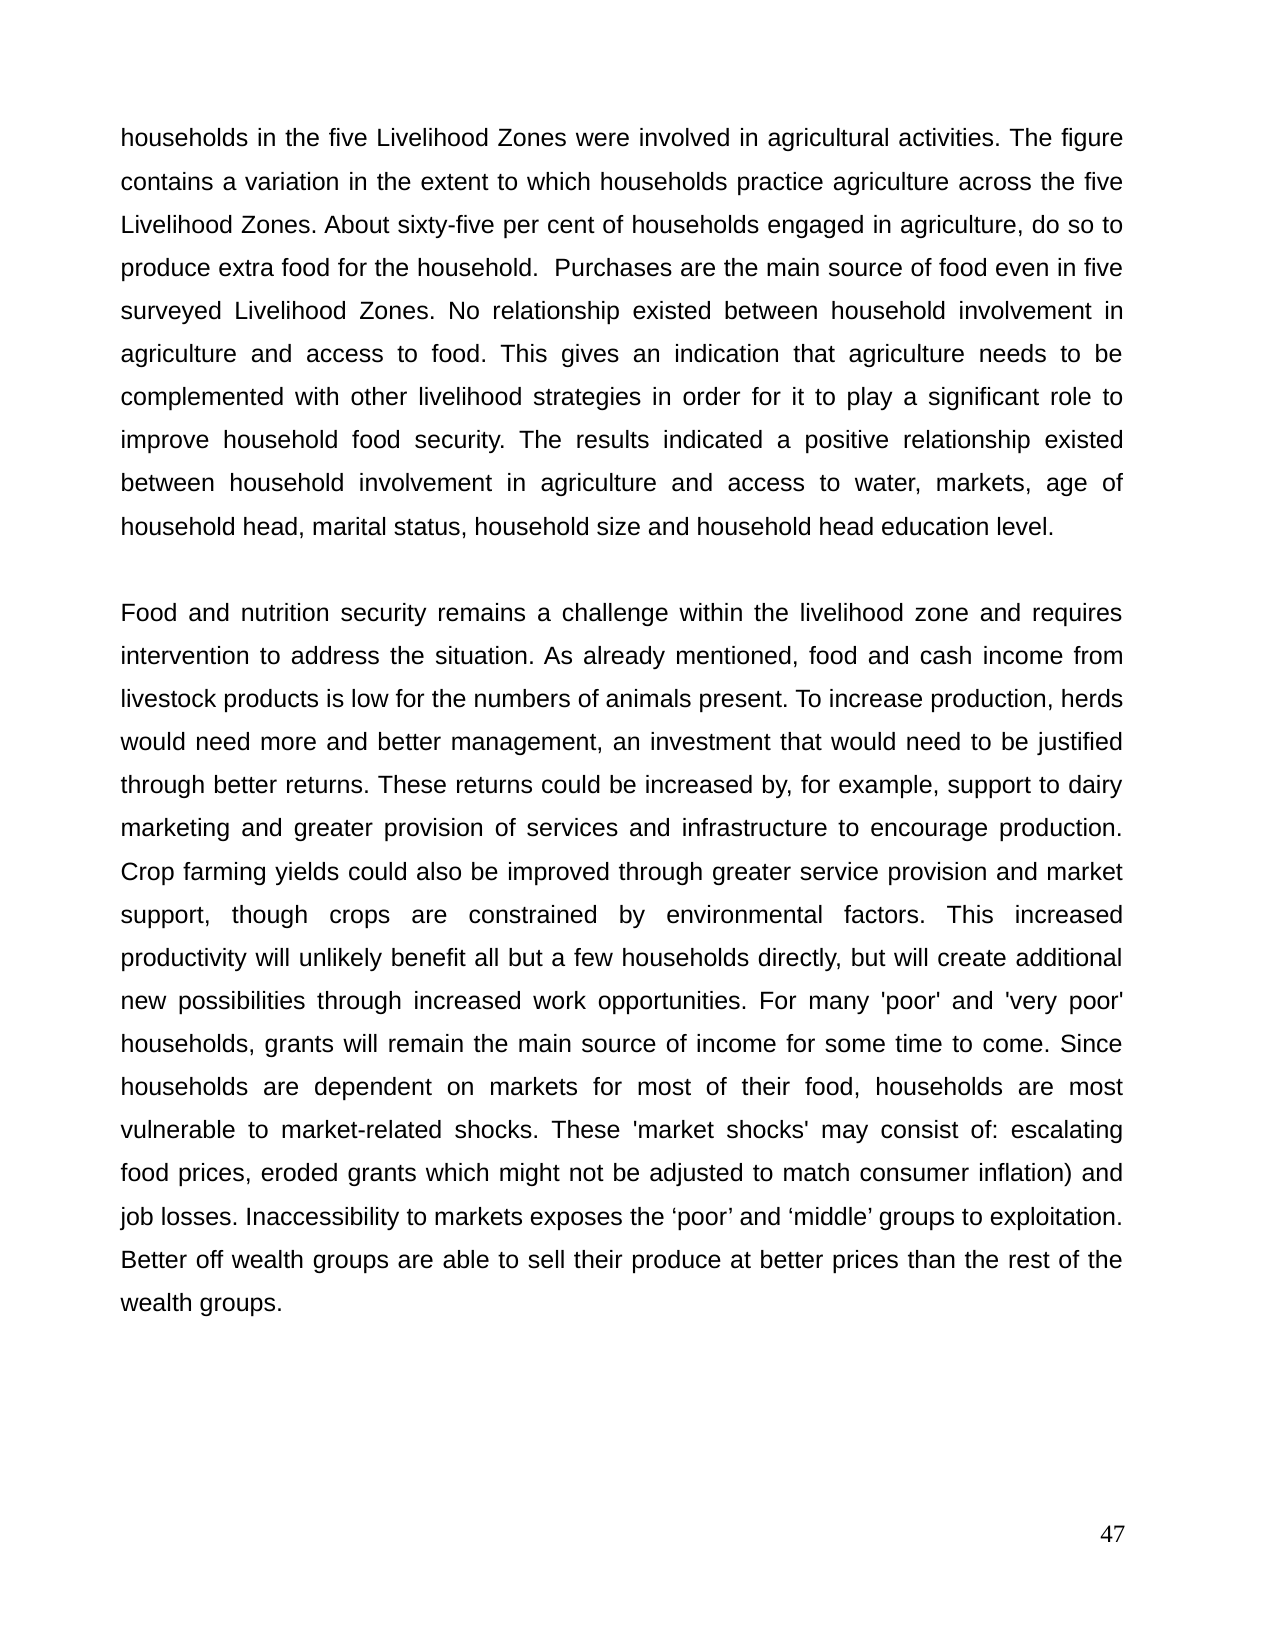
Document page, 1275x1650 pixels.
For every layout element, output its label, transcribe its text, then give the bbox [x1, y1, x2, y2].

text Food and nutrition security remains a challenge within the livelihood zone and requires intervention to address the situation. As already mentioned, food and cash income from livestock products is low for the numbers of animals present. To increase production, herds would need more and better management, an investment that would need to be justified through better returns. These returns could be increased by, for example, support to dairy marketing and greater provision of services and infrastructure to encourage production. Crop farming yields could also be improved through greater service provision and market support, though crops are constrained by environmental factors. This increased productivity will unlikely benefit all but a few households directly, but will create additional new possibilities through increased work opportunities. For many 'poor' and 'very poor' households, grants will remain the main source of income for some time to come. Since households are dependent on markets for most of their food, households are most vulnerable to market-related shocks. These 'market shocks' may consist of: escalating food prices, eroded grants which might not be adjusted to match consumer inflation) and job losses. Inaccessibility to markets exposes the ‘poor’ and ‘middle’ groups to exploitation. Better off wealth groups are able to sell their produce at better prices than the rest of the wealth groups. [120, 598, 1125, 1317]
text households in the five Livelihood Zones were involved in agricultural activities. The figure contains a variation in the extent to which households practice agriculture across the five Livelihood Zones. About sixty-five per cent of households engaged in agriculture, do so to produce extra food for the household. Purchases are the main source of food even in five surveyed Livelihood Zones. No relationship existed between household involvement in agriculture and access to food. This gives an indication that agriculture needs to be complemented with other livelihood strategies in order for it to play a significant role to improve household food security. The results indicated a positive relationship existed between household involvement in agriculture and access to water, markets, age of household head, marital status, household size and household head education level. [120, 123, 1125, 540]
